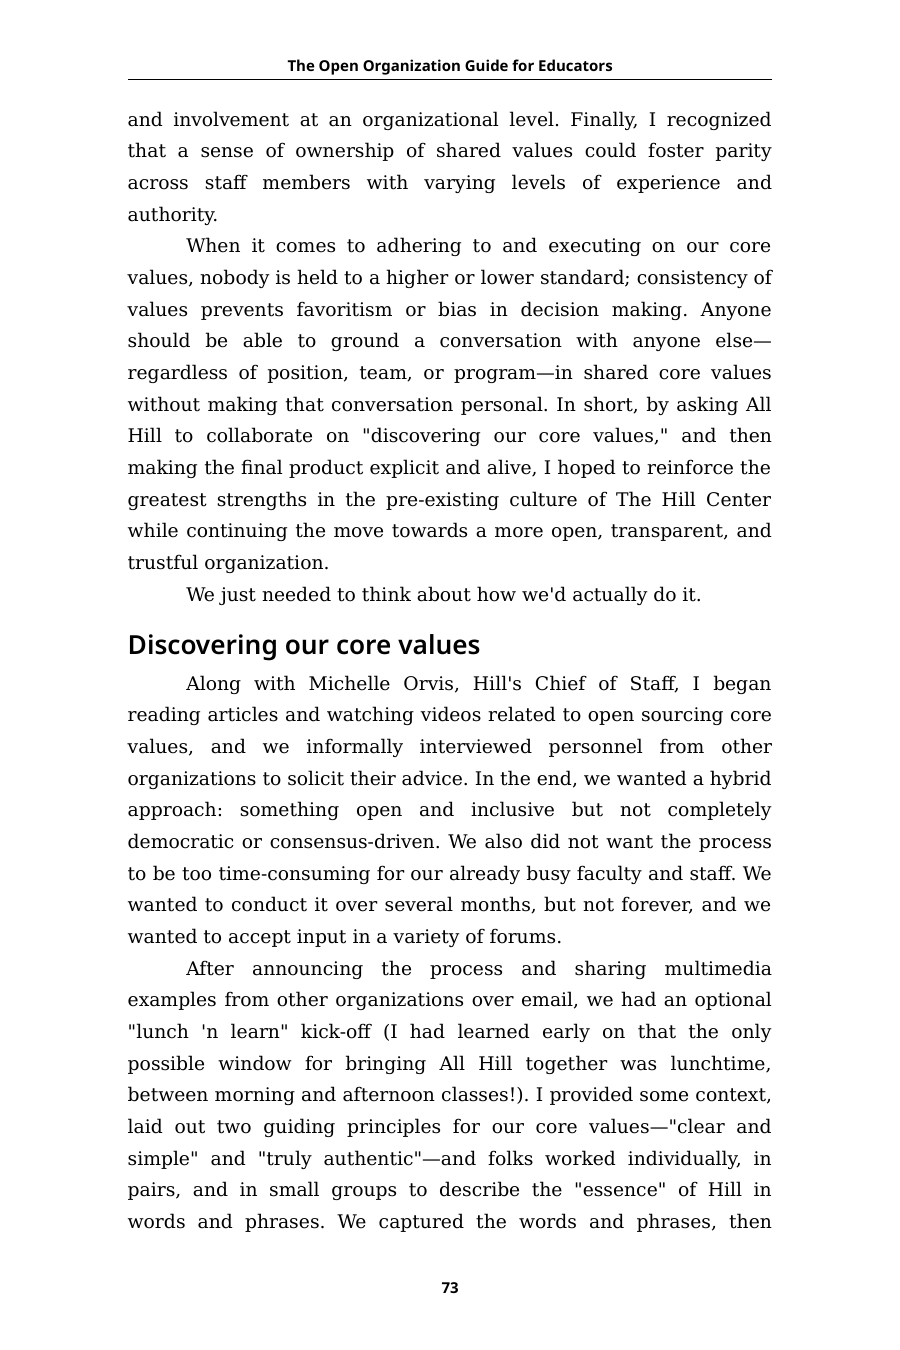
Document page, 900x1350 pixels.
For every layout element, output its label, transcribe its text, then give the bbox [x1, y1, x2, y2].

text We just needed to think about how we'd actually do it. [127, 584, 772, 606]
text and involvement at an organizational level. Finally, I recognized that a sense of ownership of shared values could foster parity across staff members with varying levels of experience and authority. [127, 109, 772, 226]
text When it comes to adhering to and executing on our core values, nobody is held to a higher or lower standard; consistency of values prevents favoritism or bias in decision making. Anyone should be able to ground a conversation with anyone else—regardless of position, team, or program—in shared core values without making that conversation personal. In short, by asking All Hill to collaborate on "discovering our core values," and then making the final product explicit and alive, I hoped to reinforce the greatest strengths in the pre-existing culture of The Hill Center while continuing the move towards a more open, transparent, and trustful organization. [127, 235, 772, 574]
text Along with Michelle Orvis, Hill's Chief of Staff, I began reading articles and watching videos related to open sourcing core values, and we informally interviewed personnel from other organizations to solicit their advice. In the end, we wanted a hybrid approach: something open and inclusive but not completely democratic or consensus-driven. We also did not want the process to be too time-consuming for our already busy faculty and staff. We wanted to conduct it over several months, but not forever, and we wanted to accept input in a variety of forums. [127, 673, 772, 948]
text After announcing the process and sharing multimedia examples from other organizations over email, we had an optional "lunch 'n learn" kick-off (I had learned early on that the only possible window for bringing All Hill together was lunchtime, between morning and afternoon classes!). I provided some context, laid out two guiding principles for our core values—"clear and simple" and "truly authentic"—and folks worked individually, in pairs, and in small groups to describe the "essence" of Hill in words and phrases. We captured the words and phrases, then [127, 958, 772, 1233]
subtitle Discovering our core values [127, 630, 772, 660]
